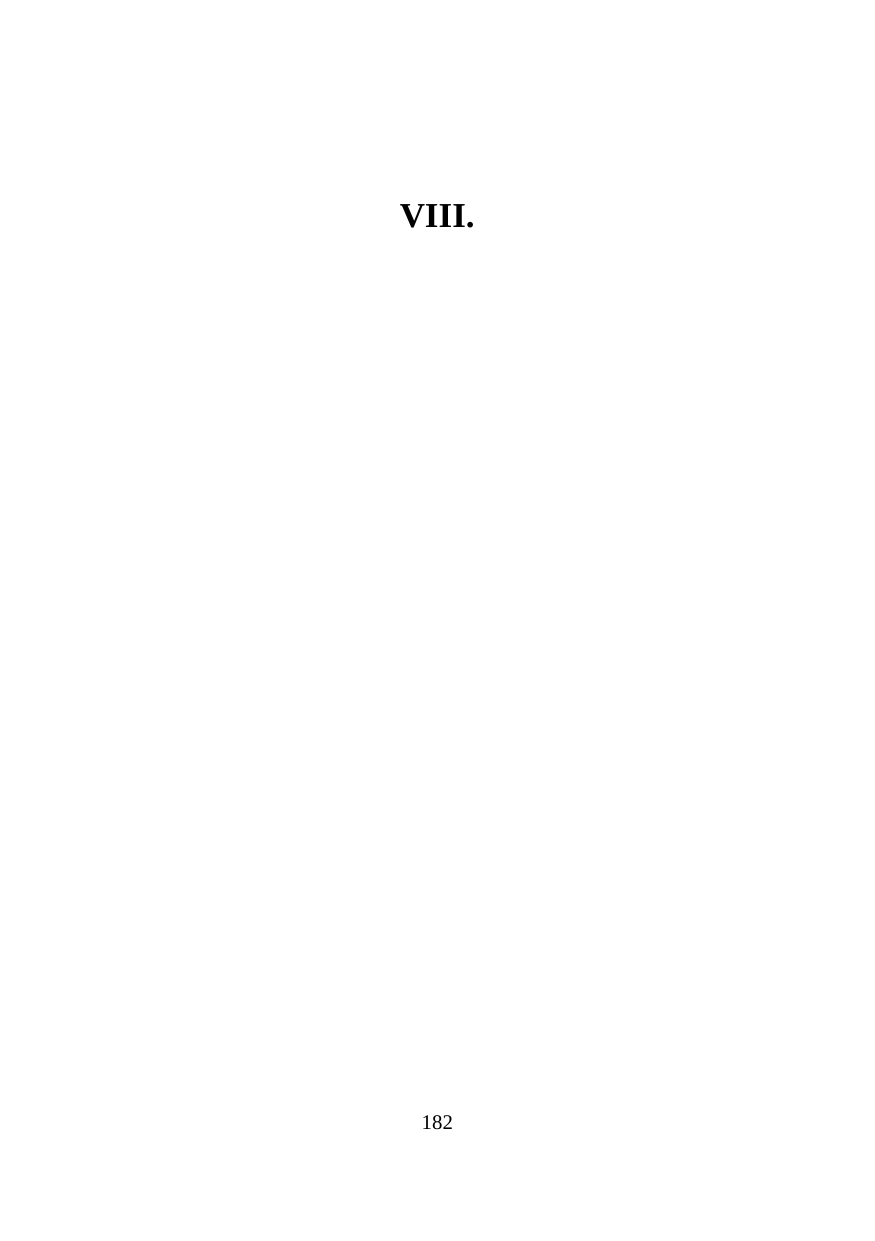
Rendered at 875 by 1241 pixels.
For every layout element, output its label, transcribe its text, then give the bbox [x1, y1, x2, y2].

subtitle VIII. [106, 195, 768, 235]
